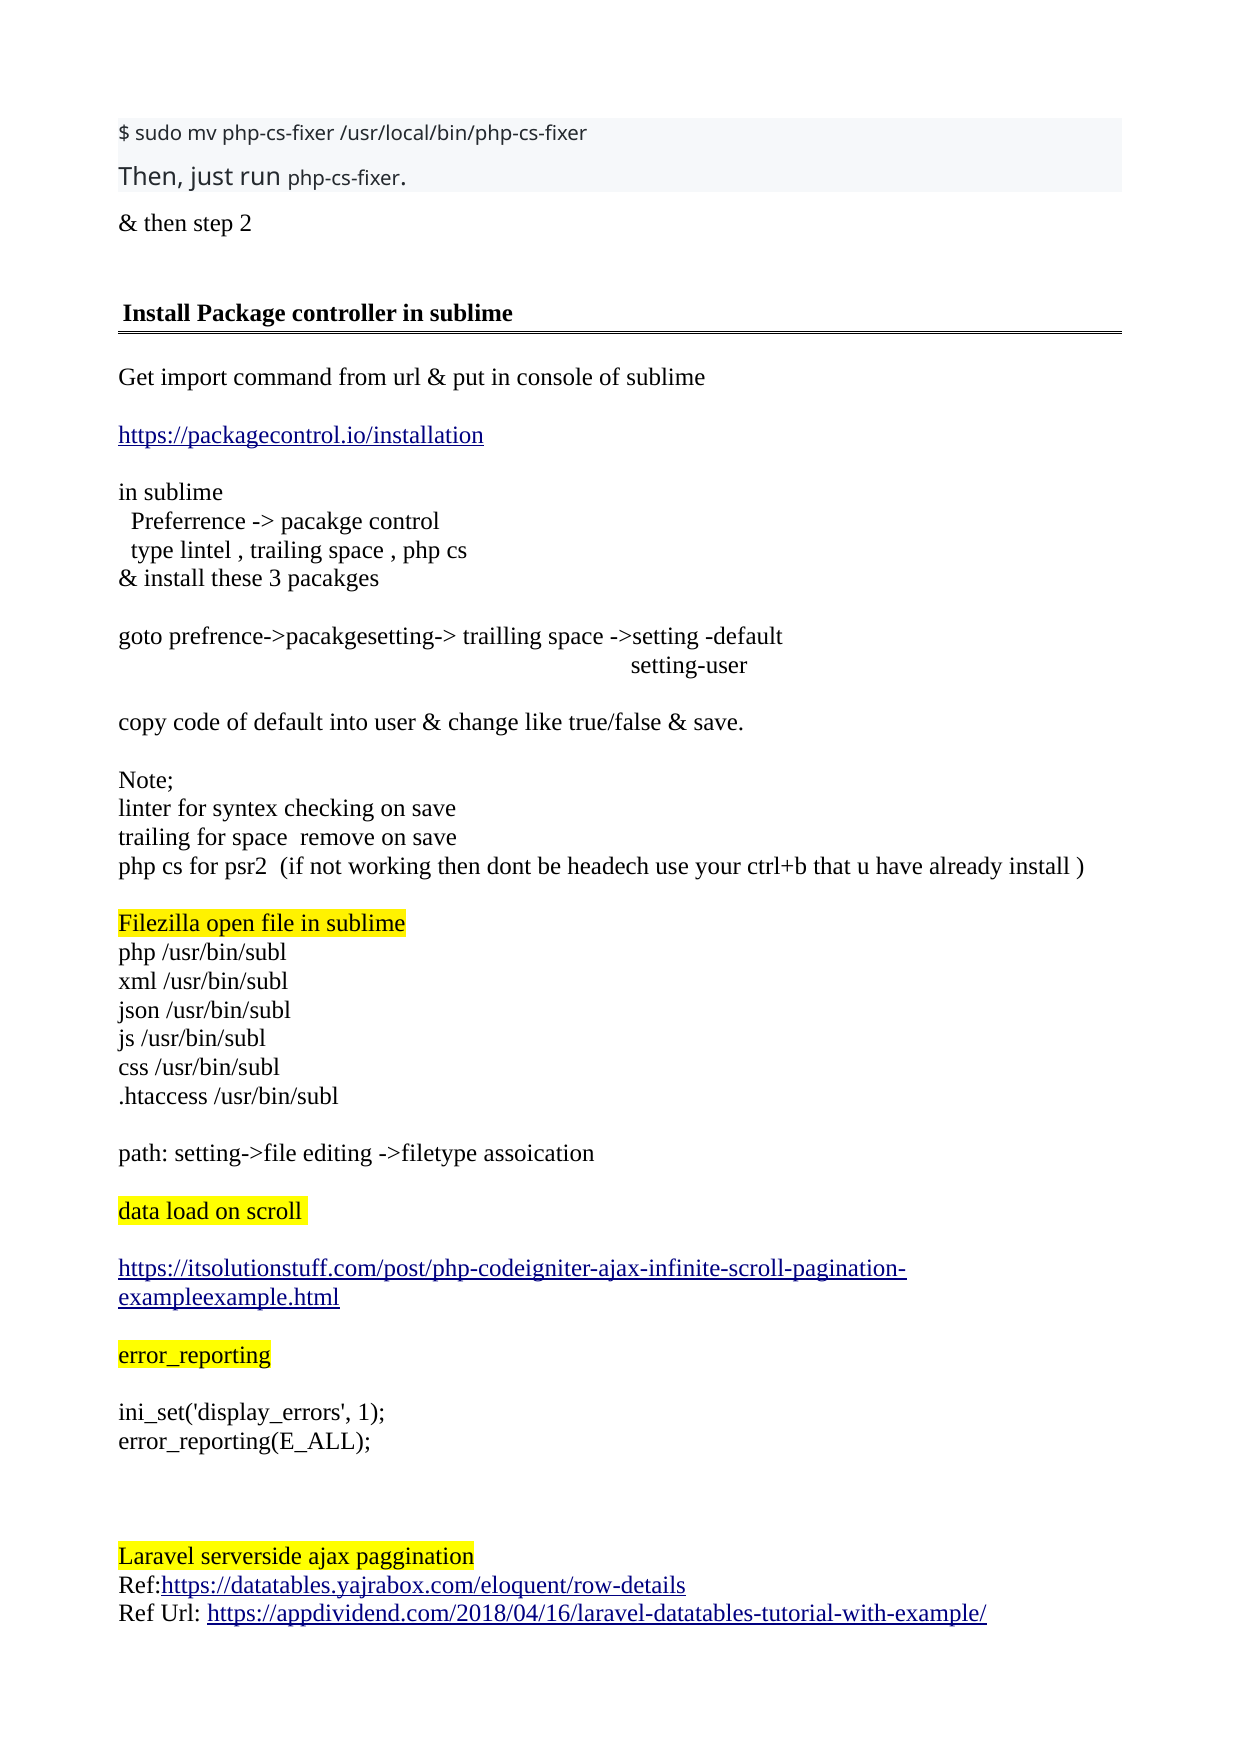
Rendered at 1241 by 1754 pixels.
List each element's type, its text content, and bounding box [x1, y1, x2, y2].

text trailing for space remove on save [118, 822, 1122, 851]
text ini_set('display_errors', 1); [118, 1397, 1122, 1426]
text Preferrence -> pacakge control [118, 506, 1122, 535]
text Filezilla open file in sublime [118, 908, 1122, 937]
text path: setting->file editing ->filetype assoication [118, 1138, 1122, 1167]
text css /usr/bin/subl [118, 1052, 1122, 1081]
text data load on scroll [118, 1196, 1122, 1225]
text https://itsolutionstuff.com/post/php-codeigniter-ajax-infinite-scroll-pagination-exampleexample.html [118, 1253, 1122, 1311]
text copy code of default into user & change like true/false & save. [118, 707, 1122, 736]
text Laravel serverside ajax paggination [118, 1541, 1122, 1570]
text $ sudo mv php-cs-fixer /usr/local/bin/php-cs-fixer [118, 118, 1122, 146]
text linter for syntex checking on save [118, 793, 1122, 822]
text goto prefrence->pacakgesetting-> trailling space ->setting -default [118, 621, 1122, 650]
text https://packagecontrol.io/installation [118, 420, 1122, 448]
text & install these 3 pacakges [118, 563, 1122, 592]
text Ref:https://datatables.yajrabox.com/eloquent/row-details [118, 1570, 1122, 1598]
text setting-user [118, 650, 1122, 678]
text php cs for psr2 (if not working then dont be headech use your ctrl+b that u have already install ) [118, 851, 1122, 880]
text type lintel , trailing space , php cs [118, 535, 1122, 563]
text Install Package controller in sublime [118, 294, 1122, 331]
text Ref Url: https://appdividend.com/2018/04/16/laravel-datatables-tutorial-with-example/ [118, 1598, 1122, 1627]
text json /usr/bin/subl [118, 995, 1122, 1023]
text Get import command from url & put in console of sublime [118, 362, 1122, 391]
text php /usr/bin/subl [118, 937, 1122, 966]
text error_reporting(E_ALL); [118, 1426, 1122, 1455]
text & then step 2 [118, 208, 1122, 236]
text Note; [118, 765, 1122, 793]
text error_reporting [118, 1340, 1122, 1368]
text .htaccess /usr/bin/subl [118, 1081, 1122, 1110]
text js /usr/bin/subl [118, 1023, 1122, 1052]
text Then, just run php-cs-fixer. [118, 158, 1122, 192]
text xml /usr/bin/subl [118, 966, 1122, 995]
text in sublime [118, 477, 1122, 506]
